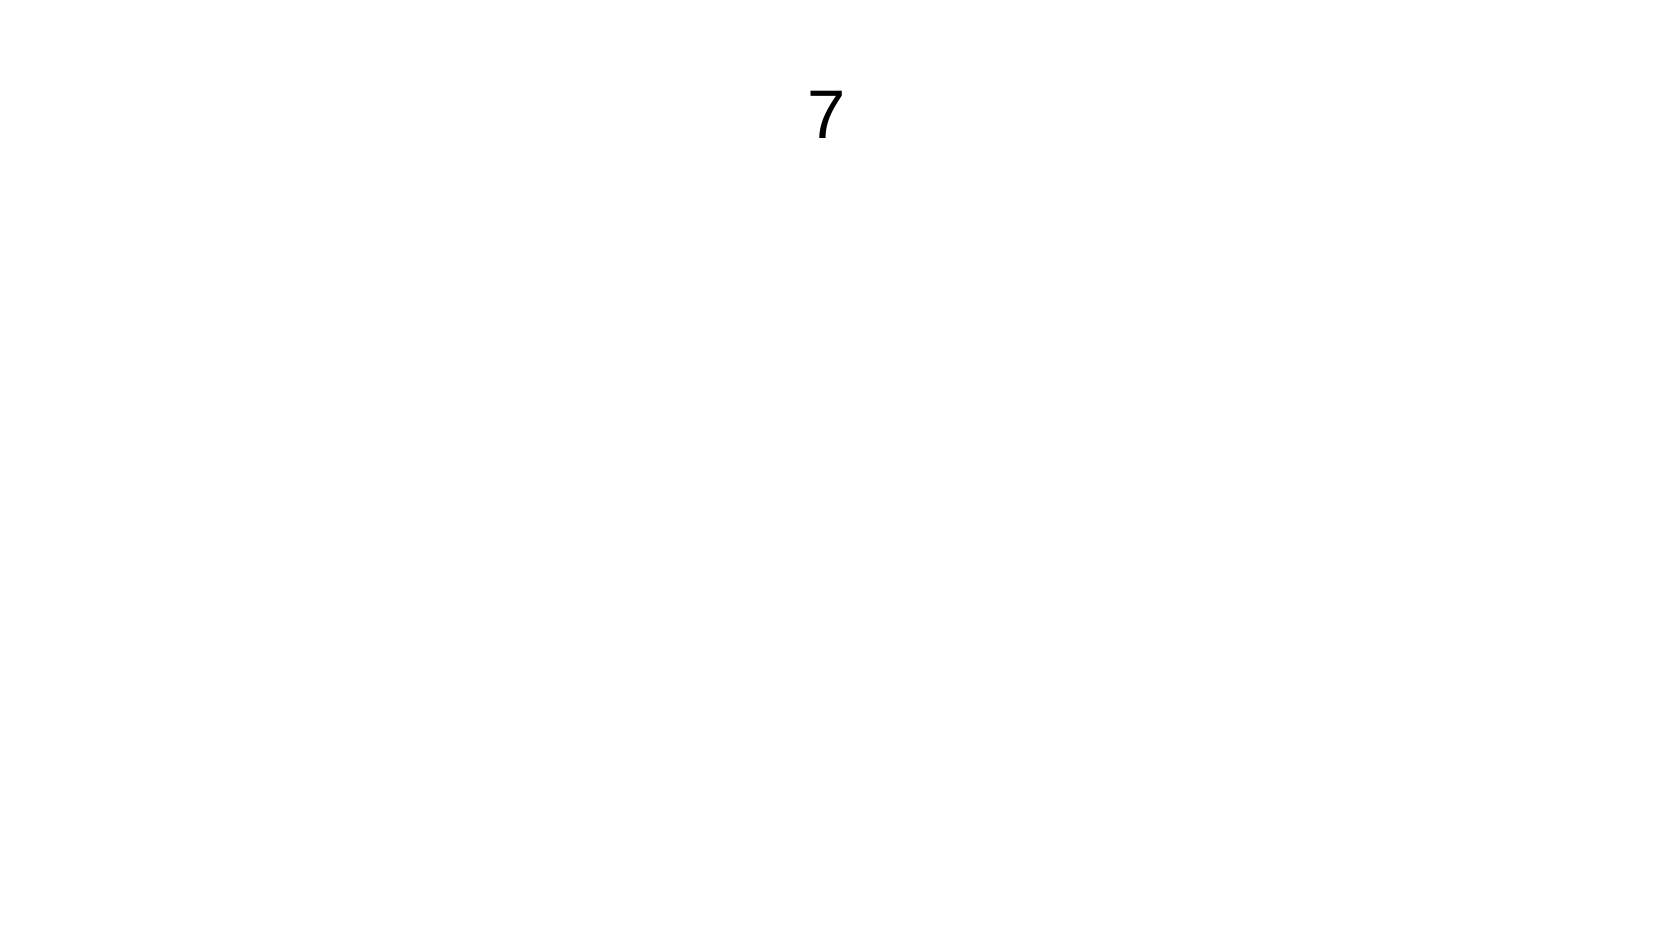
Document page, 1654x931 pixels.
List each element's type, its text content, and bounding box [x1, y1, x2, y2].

title 7 [82, 37, 1571, 193]
